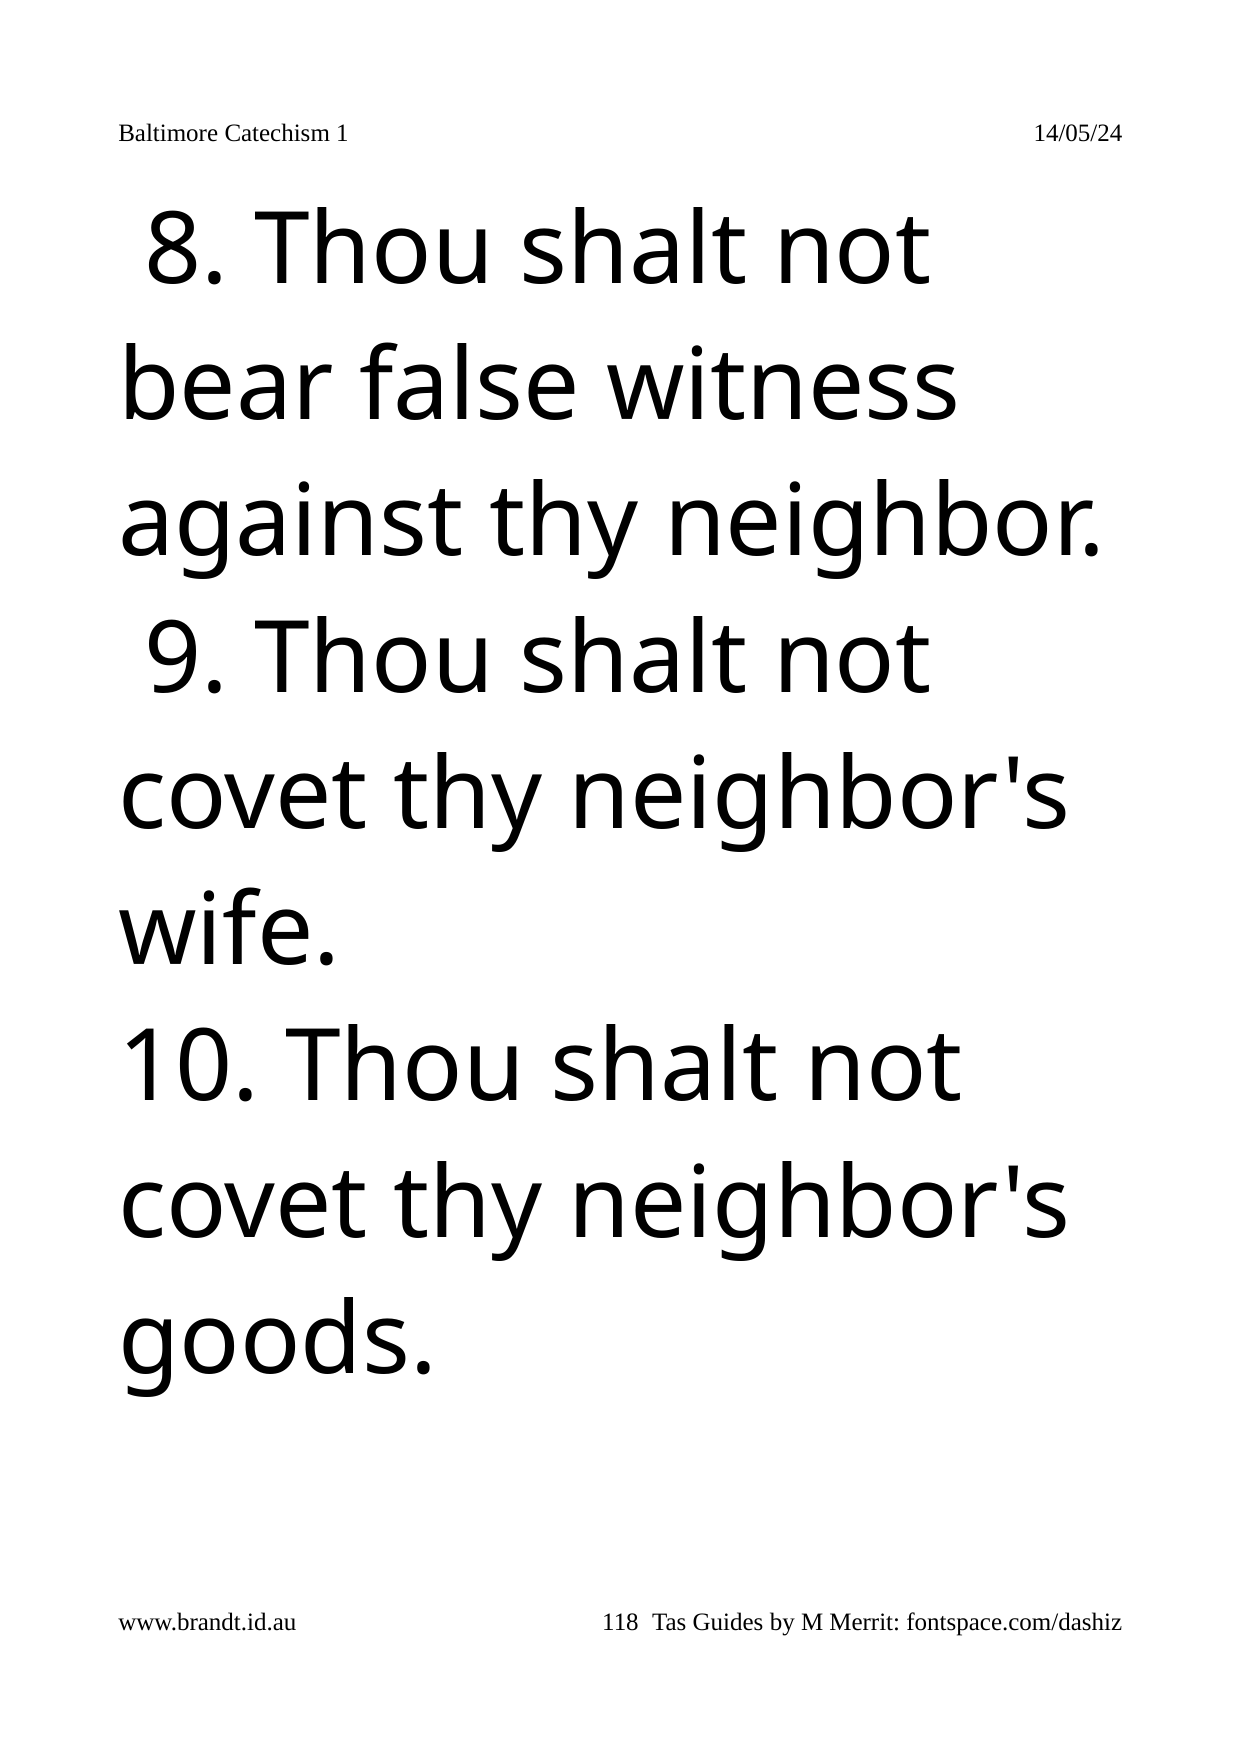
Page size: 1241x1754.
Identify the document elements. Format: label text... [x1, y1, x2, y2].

text 8. Thou shalt not bear false witness against thy neighbor. [118, 176, 1122, 585]
text 10. Thou shalt not covet thy neighbor's goods. [118, 994, 1122, 1403]
text 9. Thou shalt not covet thy neighbor's wife. [118, 585, 1122, 994]
